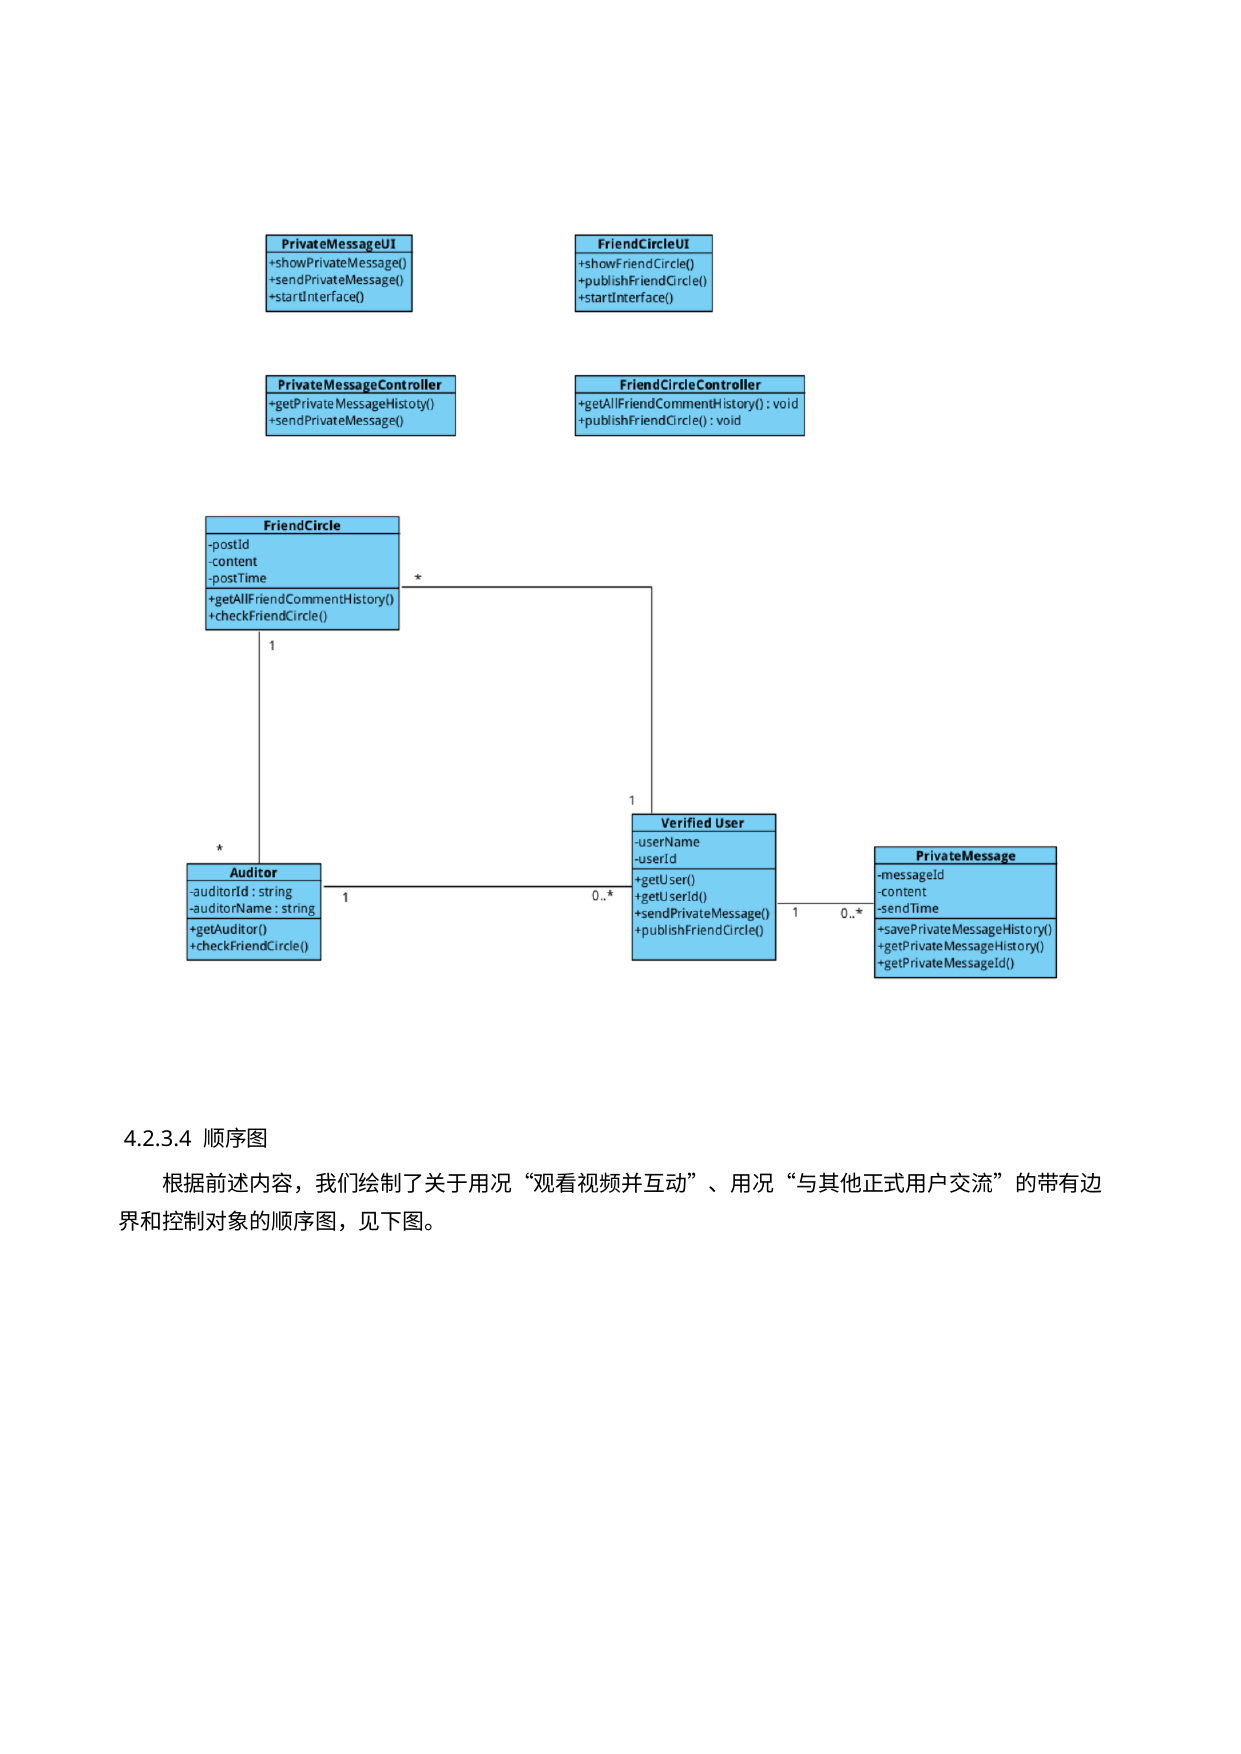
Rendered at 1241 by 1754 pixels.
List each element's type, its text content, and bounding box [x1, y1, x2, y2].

text 根据前述内容，我们绘制了关于用况“观看视频并互动”、用况“与其他正式用户交流”的带有边界和控制对象的顺序图，见下图。 [118, 1166, 1122, 1235]
subtitle 顺序图 [118, 1121, 1122, 1153]
picture [118, 187, 1123, 1019]
